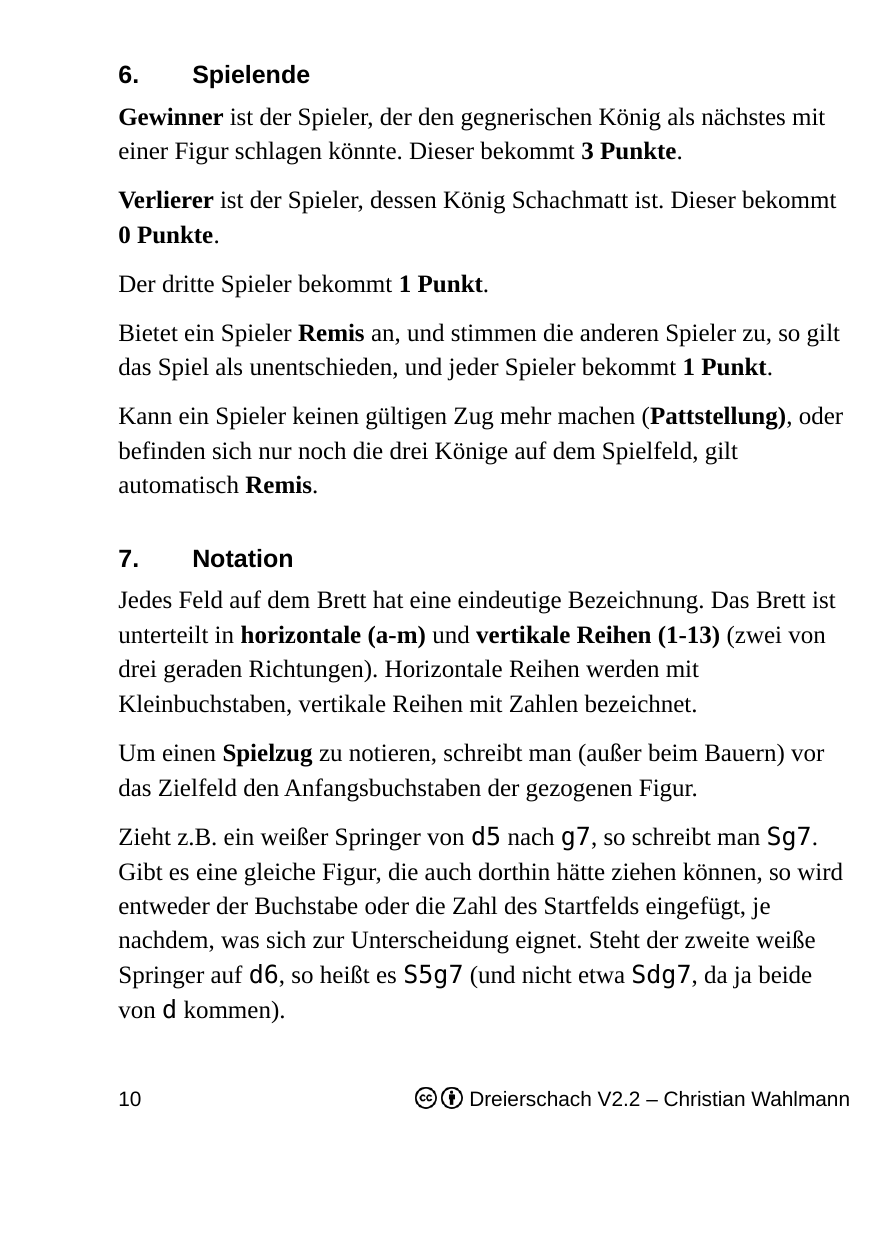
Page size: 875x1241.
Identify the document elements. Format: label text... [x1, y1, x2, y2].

text Zieht z.B. ein weißer Springer von d5 nach g7, so schreibt man Sg7. Gibt es eine gleiche Figur, die auch dorthin hätte ziehen können, so wird entweder der Buchstabe oder die Zahl des Startfelds eingefügt, je nachdem, was sich zur Unterscheidung eignet. Steht der zweite weiße Springer auf d6, so heißt es S5g7 (und nicht etwa Sdg7, da ja beide von d kommen). [118, 822, 850, 1024]
picture [413, 1085, 464, 1110]
text Kann ein Spieler keinen gültigen Zug mehr machen (Pattstellung), oder befinden sich nur noch die drei Könige auf dem Spielfeld, gilt automatisch Remis. [118, 401, 850, 499]
subtitle Spielende [118, 60, 850, 89]
text Gewinner ist der Spieler, der den gegnerischen König als nächstes mit einer Figur schlagen könnte. Dieser bekommt 3 Punkte. [118, 102, 850, 165]
text Jedes Feld auf dem Brett hat eine eindeutige Bezeichnung. Das Brett ist unterteilt in horizontale (a-m) und vertikale Reihen (1-13) (zwei von drei geraden Richtungen). Horizontale Reihen werden mit Kleinbuchstaben, vertikale Reihen mit Zahlen bezeichnet. [118, 586, 850, 718]
subtitle Notation [118, 544, 850, 573]
text Der dritte Spieler bekommt 1 Punkt. [118, 269, 850, 297]
text Verlierer ist der Spieler, dessen König Schachmatt ist. Dieser bekommt 0 Punkte. [118, 185, 850, 248]
text Bietet ein Spieler Remis an, und stimmen die anderen Spieler zu, so gilt das Spiel als unentschieden, und jeder Spieler bekommt 1 Punkt. [118, 318, 850, 381]
text Um einen Spielzug zu notieren, schreibt man (außer beim Bauern) vor das Zielfeld den Anfangsbuchstaben der gezogenen Figur. [118, 738, 850, 801]
